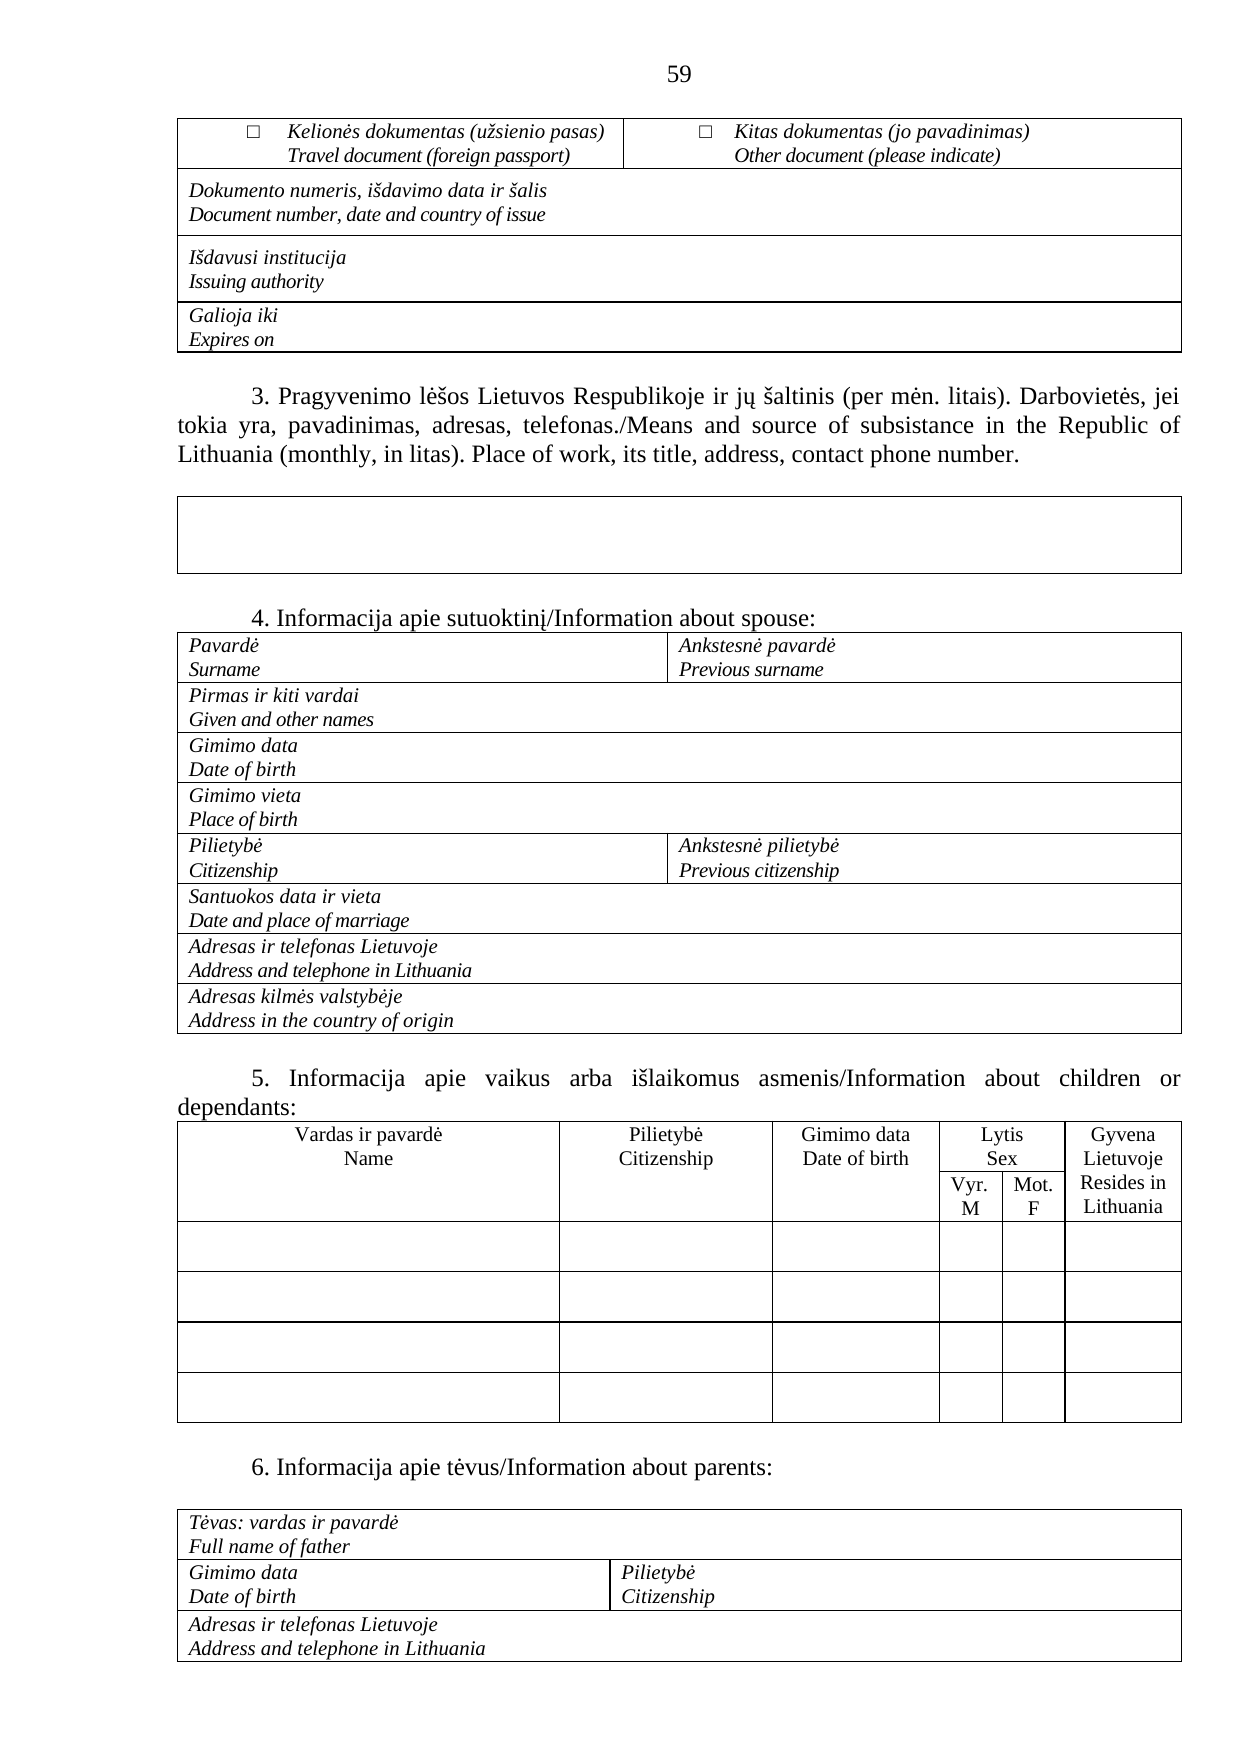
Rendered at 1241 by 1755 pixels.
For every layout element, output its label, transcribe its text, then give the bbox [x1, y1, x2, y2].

table_cell [1066, 1272, 1181, 1321]
text 5. Informacija apie vaikus arba išlaikomus asmenis/Information about children or dependants: [177, 1063, 1181, 1121]
table_cell [560, 1373, 772, 1422]
table_header Gimimo data Date of birth [773, 1122, 939, 1221]
table_cell Adresas ir telefonas Lietuvoje Address and telephone in Lithuania [178, 1611, 1181, 1661]
table_cell Gimimo data Date of birth [178, 733, 1181, 782]
text 4. Informacija apie sutuoktinį/Information about spouse: [177, 603, 1181, 632]
table_cell [940, 1272, 1002, 1321]
table_header □ [178, 119, 276, 168]
table_header Lytis Sex [940, 1122, 1064, 1171]
table_cell Adresas kilmės valstybėje Address in the country of origin [178, 984, 1181, 1033]
table_cell [178, 1373, 559, 1422]
table_cell [178, 1272, 559, 1321]
table_cell [178, 1222, 559, 1271]
table_header Gyvena Lietuvoje Resides in Lithuania [1066, 1122, 1181, 1221]
table_cell [1066, 1323, 1181, 1372]
table_cell [560, 1272, 772, 1321]
table_header Vardas ir pavardė Name [178, 1122, 559, 1221]
table_cell Mot. F [1003, 1172, 1064, 1221]
table_cell [178, 1323, 559, 1372]
table_cell [773, 1272, 939, 1321]
table_cell [940, 1373, 1002, 1422]
table_cell [1066, 1373, 1181, 1422]
table_header Pavardė Surname [178, 633, 667, 682]
table_header Ankstesnė pavardė Previous surname [668, 633, 1181, 682]
table_cell Dokumento numeris, išdavimo data ir šalis Document number, date and country of issue [178, 169, 1181, 235]
table_cell Pilietybė Citizenship [178, 834, 667, 883]
table_cell [560, 1222, 772, 1271]
table_cell Gimimo data Date of birth [178, 1560, 609, 1609]
table_cell [1003, 1222, 1064, 1271]
text 3. Pragyvenimo lėšos Lietuvos Respublikoje ir jų šaltinis (per mėn. litais). Darbovietės, jei tokia yra, pavadinimas, adresas, telefonas./Means and source of subsistance in the Republic of Lithuania (monthly, in litas). Place of work, its title, address, contact phone number. [177, 381, 1181, 467]
table_cell [940, 1323, 1002, 1372]
table_cell Pilietybė Citizenship [611, 1560, 1181, 1609]
table_header □ [624, 119, 723, 168]
table_cell Santuokos data ir vieta Date and place of marriage [178, 884, 1181, 933]
table_cell Gimimo vieta Place of birth [178, 783, 1181, 832]
table_cell [940, 1222, 1002, 1271]
table_cell [1003, 1323, 1064, 1372]
table_header Pilietybė Citizenship [560, 1122, 772, 1221]
table_header [178, 497, 1181, 573]
table_cell [773, 1373, 939, 1422]
table_cell [1003, 1373, 1064, 1422]
table_cell [1003, 1272, 1064, 1321]
table_cell Vyr. M [940, 1172, 1002, 1221]
table_header Kelionės dokumentas (užsienio pasas) Travel document (foreign passport) [276, 119, 623, 168]
table_header Tėvas: vardas ir pavardė Full name of father [178, 1510, 1181, 1559]
table_cell [1066, 1222, 1181, 1271]
table_cell Ankstesnė pilietybė Previous citizenship [668, 834, 1181, 883]
table_cell Išdavusi institucija Issuing authority [178, 236, 1181, 301]
table_cell Adresas ir telefonas Lietuvoje Address and telephone in Lithuania [178, 934, 1181, 983]
table_cell [773, 1222, 939, 1271]
table_cell [560, 1323, 772, 1372]
table_cell Pirmas ir kiti vardai Given and other names [178, 683, 1181, 732]
table_header Kitas dokumentas (jo pavadinimas) Other document (please indicate) [723, 119, 1181, 168]
table_cell Galioja iki Expires on [178, 303, 1181, 351]
table_cell [773, 1323, 939, 1372]
text 6. Informacija apie tėvus/Information about parents: [177, 1452, 1181, 1480]
